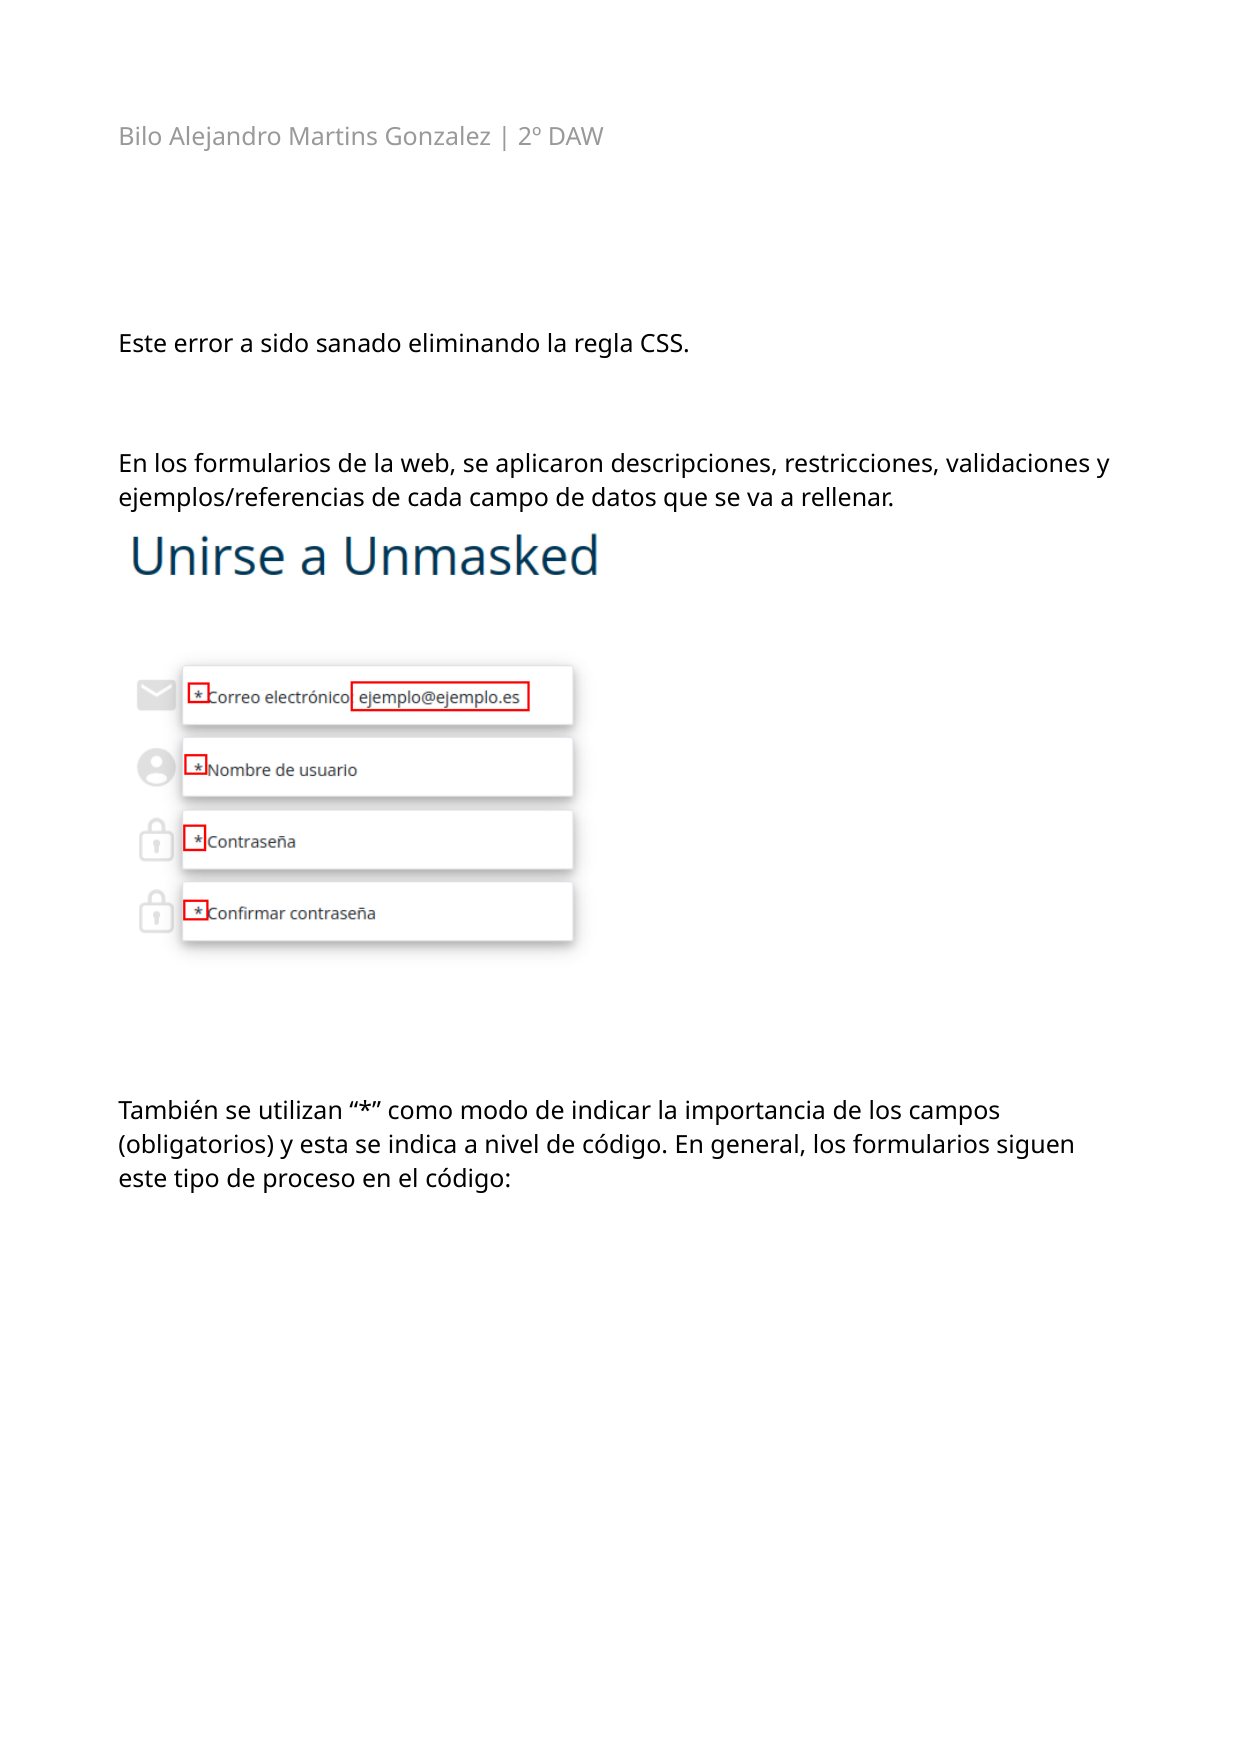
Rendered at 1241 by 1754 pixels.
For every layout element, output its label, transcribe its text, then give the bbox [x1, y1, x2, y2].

text En los formularios de la web, se aplicaron descripciones, restricciones, validaciones y ejemplos/referencias de cada campo de datos que se va a rellenar. [118, 446, 1122, 514]
picture [122, 527, 612, 976]
text Este error a sido sanado eliminando la regla CSS. [118, 325, 1122, 359]
text También se utilizan “*” como modo de indicar la importancia de los campos (obligatorios) y esta se indica a nivel de código. En general, los formularios siguen este tipo de proceso en el código: [118, 1093, 1122, 1195]
